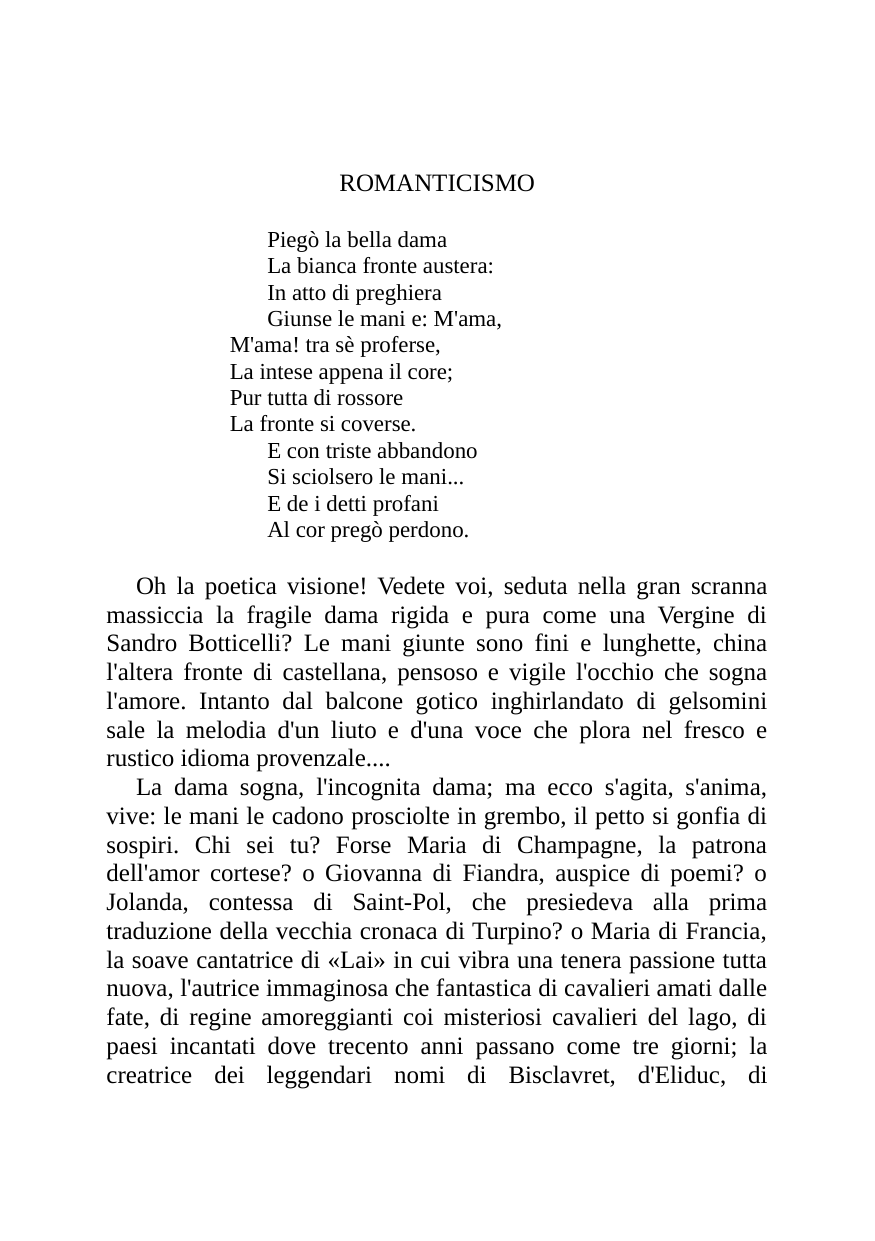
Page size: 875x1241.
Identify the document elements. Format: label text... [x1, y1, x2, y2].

text E de i detti profani [237, 489, 768, 516]
text Oh la poetica visione! Vedete voi, seduta nella gran scranna massiccia la fragile dama rigida e pura come una Vergine di Sandro Botticelli? Le mani giunte sono fini e lunghette, china l'altera fronte di castellana, pensoso e vigile l'occhio che sogna l'amore. Intanto dal balcone gotico inghirlandato di gelsomini sale la melodia d'un liuto e d'una voce che plora nel fresco e rustico idioma provenzale.... [106, 571, 768, 772]
text ROMANTICISMO [106, 168, 768, 197]
text La bianca fronte austera: [237, 252, 768, 279]
text Si sciolsero le mani... [237, 463, 768, 489]
text La dama sogna, l'incognita dama; ma ecco s'agita, s'anima, vive: le mani le cadono prosciolte in grembo, il petto si gonfia di sospiri. Chi sei tu? Forse Maria di Champagne, la patrona dell'amor cortese? o Giovanna di Fiandra, auspice di poemi? o Jolanda, contessa di Saint-Pol, che presiedeva alla prima traduzione della vecchia cronaca di Turpino? o Maria di Francia, la soave cantatrice di «Lai» in cui vibra una tenera passione tutta nuova, l'autrice immaginosa che fantastica di cavalieri amati dalle fate, di regine amoreggianti coi misteriosi cavalieri del lago, di paesi incantati dove trecento anni passano come tre giorni; la creatrice dei leggendari nomi di Bisclavret, d'Eliduc, di [106, 772, 768, 1088]
text In atto di preghiera [237, 279, 768, 305]
text Piegò la bella dama [237, 226, 768, 252]
text La intese appena il core; [200, 358, 768, 384]
text Pur tutta di rossore [200, 384, 768, 411]
text Al cor pregò perdono. [237, 516, 768, 542]
text M'ama! tra sè proferse, [200, 331, 768, 358]
text E con triste abbandono [237, 437, 768, 463]
text La fronte si coverse. [200, 411, 768, 437]
text Giunse le mani e: M'ama, [237, 305, 768, 331]
